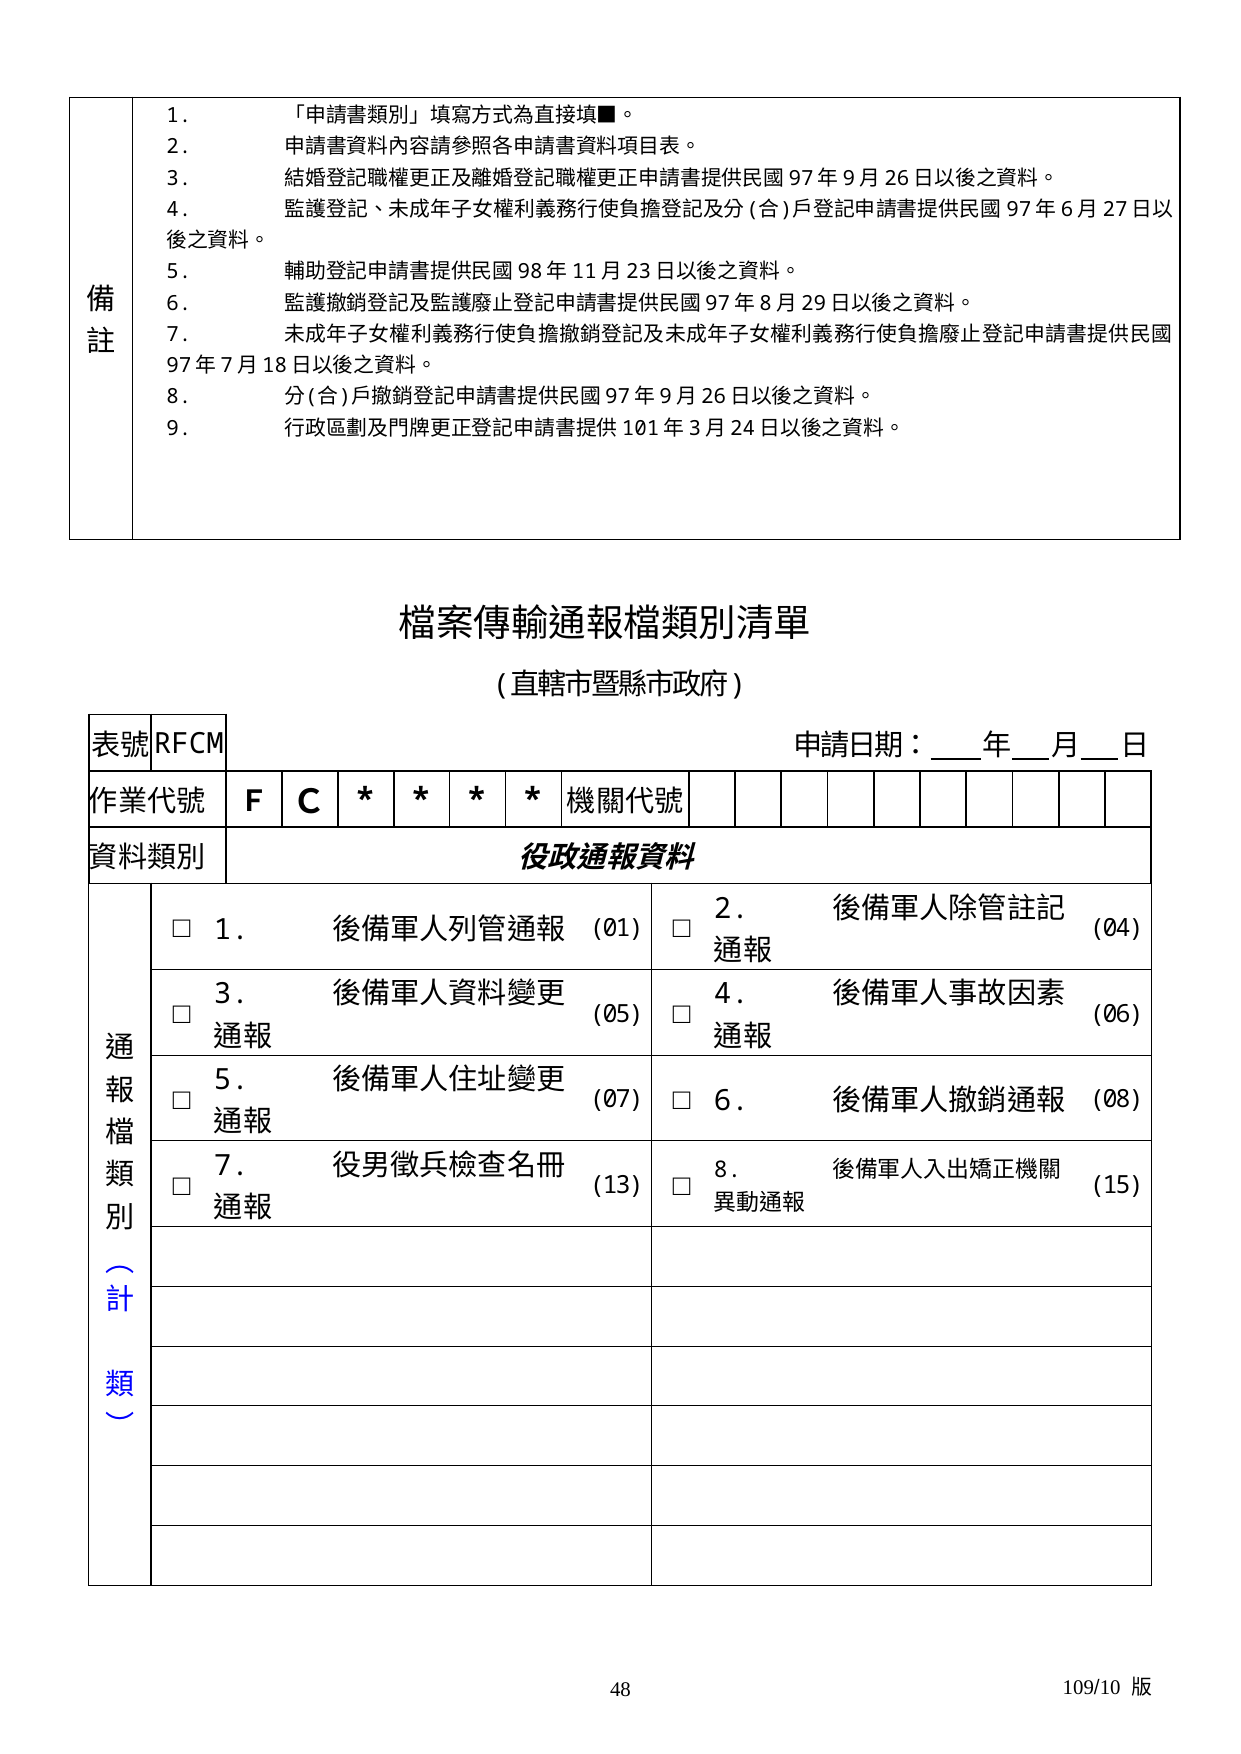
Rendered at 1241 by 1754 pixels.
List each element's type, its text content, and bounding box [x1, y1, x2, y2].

table_header RFCM [152, 715, 225, 770]
text (直轄市暨縣市政府) [89, 668, 1152, 701]
table_cell (05) [589, 970, 651, 1054]
table_cell □ [152, 884, 214, 969]
table_cell [589, 1287, 651, 1346]
table_cell 作業代號 [90, 772, 225, 826]
table_cell [589, 1347, 651, 1405]
table_cell [589, 1227, 651, 1286]
table_cell □ [152, 970, 214, 1054]
table_cell [1089, 1466, 1151, 1525]
table_cell □ [152, 1141, 214, 1226]
table_cell [967, 772, 1012, 826]
table_cell [1060, 772, 1104, 826]
table_cell [736, 772, 780, 826]
table_cell [589, 1526, 651, 1585]
table_cell [70, 540, 132, 597]
table_cell [319, 540, 323, 597]
table_cell [179, 597, 207, 655]
table_cell [152, 1406, 214, 1465]
table_cell 後備軍人資料變更通報 [214, 970, 589, 1054]
table_cell [207, 540, 263, 597]
table_cell [152, 1347, 214, 1405]
table_cell [214, 1347, 589, 1405]
table_cell [714, 1466, 1089, 1525]
table_cell [714, 1287, 1089, 1346]
table_cell [976, 597, 1027, 655]
table_cell [886, 540, 925, 597]
table_cell [782, 772, 827, 826]
table_cell Ｆ [227, 772, 281, 826]
table_cell (01) [589, 884, 651, 969]
table_cell [652, 1347, 714, 1405]
table_cell 機關代號 [562, 772, 688, 826]
table_cell □ [652, 884, 714, 969]
table_cell [921, 772, 965, 826]
table_cell [828, 772, 873, 826]
table_cell □ [652, 1056, 714, 1140]
table_cell (15) [1089, 1141, 1151, 1226]
table_cell [132, 597, 179, 655]
table_cell (04) [1089, 884, 1151, 969]
table_cell 後備軍人入出矯正機關異動通報 [714, 1141, 1089, 1226]
table_header 申請日期： 年 月 日 [227, 714, 1151, 770]
table_cell [152, 1287, 214, 1346]
table_cell [714, 1526, 1089, 1585]
table_cell [652, 1466, 714, 1525]
table_cell 後備軍人撤銷通報 [714, 1056, 1089, 1140]
table_cell * [450, 772, 505, 826]
table_cell [1013, 772, 1058, 826]
table_cell [1089, 1227, 1151, 1286]
table_cell [263, 540, 319, 597]
table_cell 役政通報資料 [227, 828, 1150, 883]
table_cell 後備軍人住址變更通報 [214, 1056, 589, 1140]
table_cell [714, 1406, 1089, 1465]
table_cell (07) [589, 1056, 651, 1140]
table_cell 後備軍人事故因素通報 [714, 970, 1089, 1054]
table_cell 役男徵兵檢查名冊通報 [214, 1141, 589, 1226]
table_cell 資料類別 [90, 828, 225, 883]
table_cell [1070, 540, 1078, 597]
table_cell [214, 1466, 589, 1525]
table_cell [589, 1466, 651, 1525]
table_cell (08) [1089, 1056, 1151, 1140]
table_cell [714, 1227, 1089, 1286]
table_cell [179, 540, 207, 597]
table_cell 「申請書類別」填寫方式為直接填■。 申請書資料內容請參照各申請書資料項目表。 結婚登記職權更正及離婚登記職權更正申請書提供民國97年9月26日以後之資料。 監護登記、未成年子女權利義務行使負擔登記及分(合)戶登記申請書提供民國97年6月27日以後之資料。 輔助登記申請書提供民國98年11月23日以後之資料。 監護撤銷登記及監護廢止登記申請書提供民國97年8月29日以後之資料。 未成年子女權利義務行使負擔撤銷登記及未成年子女權利義務行使負擔廢止登記申請書提供民國97年7月18日以後之資料。 分(合)戶撤銷登記申請書提供民國97年9月26日以後之資料。 行政區劃及門牌更正登記申請書提供101年3月24日以後之資料。 [133, 98, 1179, 538]
table_cell [925, 540, 976, 597]
table_cell [1089, 1406, 1151, 1465]
table_cell □ [652, 1141, 714, 1226]
table_cell [925, 597, 976, 655]
table_cell [70, 597, 132, 655]
table_cell * [395, 772, 449, 826]
table_cell [1078, 597, 1129, 655]
table_cell [1089, 1347, 1151, 1405]
table_cell [652, 1227, 714, 1286]
table_cell [263, 597, 319, 655]
table_cell 備註 [70, 98, 132, 538]
table_header 表號 [90, 715, 150, 770]
table_cell [1027, 540, 1070, 597]
table_cell [214, 1406, 589, 1465]
table_cell [652, 1287, 714, 1346]
table_cell [132, 540, 179, 597]
table_cell Ｃ [283, 772, 337, 826]
table_cell [323, 540, 886, 597]
table_cell [319, 597, 323, 655]
table_cell [1070, 597, 1078, 655]
table_cell [652, 1526, 714, 1585]
table_cell [1106, 772, 1150, 826]
table_cell 後備軍人除管註記通報 [714, 884, 1089, 969]
table_cell [152, 1227, 214, 1286]
table_cell □ [652, 970, 714, 1054]
table_cell [214, 1227, 589, 1286]
table_cell [1078, 540, 1129, 597]
table_cell 後備軍人列管通報 [214, 884, 589, 969]
table_cell * [339, 772, 393, 826]
table_cell [690, 772, 734, 826]
table_cell [214, 1526, 589, 1585]
table_cell [1027, 597, 1070, 655]
table_cell [152, 1466, 214, 1525]
table_cell [152, 1526, 214, 1585]
table_cell * [506, 772, 561, 826]
table_cell [886, 597, 925, 655]
table_cell (06) [1089, 970, 1151, 1054]
table_cell [1129, 597, 1180, 655]
table_cell [976, 540, 1027, 597]
table_cell [207, 597, 263, 655]
table_cell [1089, 1526, 1151, 1585]
table_cell [652, 1406, 714, 1465]
table_cell [714, 1347, 1089, 1405]
table_cell [214, 1287, 589, 1346]
table_cell 檔案傳輸通報檔類別清單 [323, 597, 886, 655]
table_cell [589, 1406, 651, 1465]
table_cell □ [152, 1056, 214, 1140]
table_cell [1089, 1287, 1151, 1346]
table_cell [1129, 540, 1180, 597]
table_cell 通報檔類別 ︵ 計 類︶ [89, 884, 150, 1585]
table_cell [875, 772, 919, 826]
table_cell (13) [589, 1141, 651, 1226]
